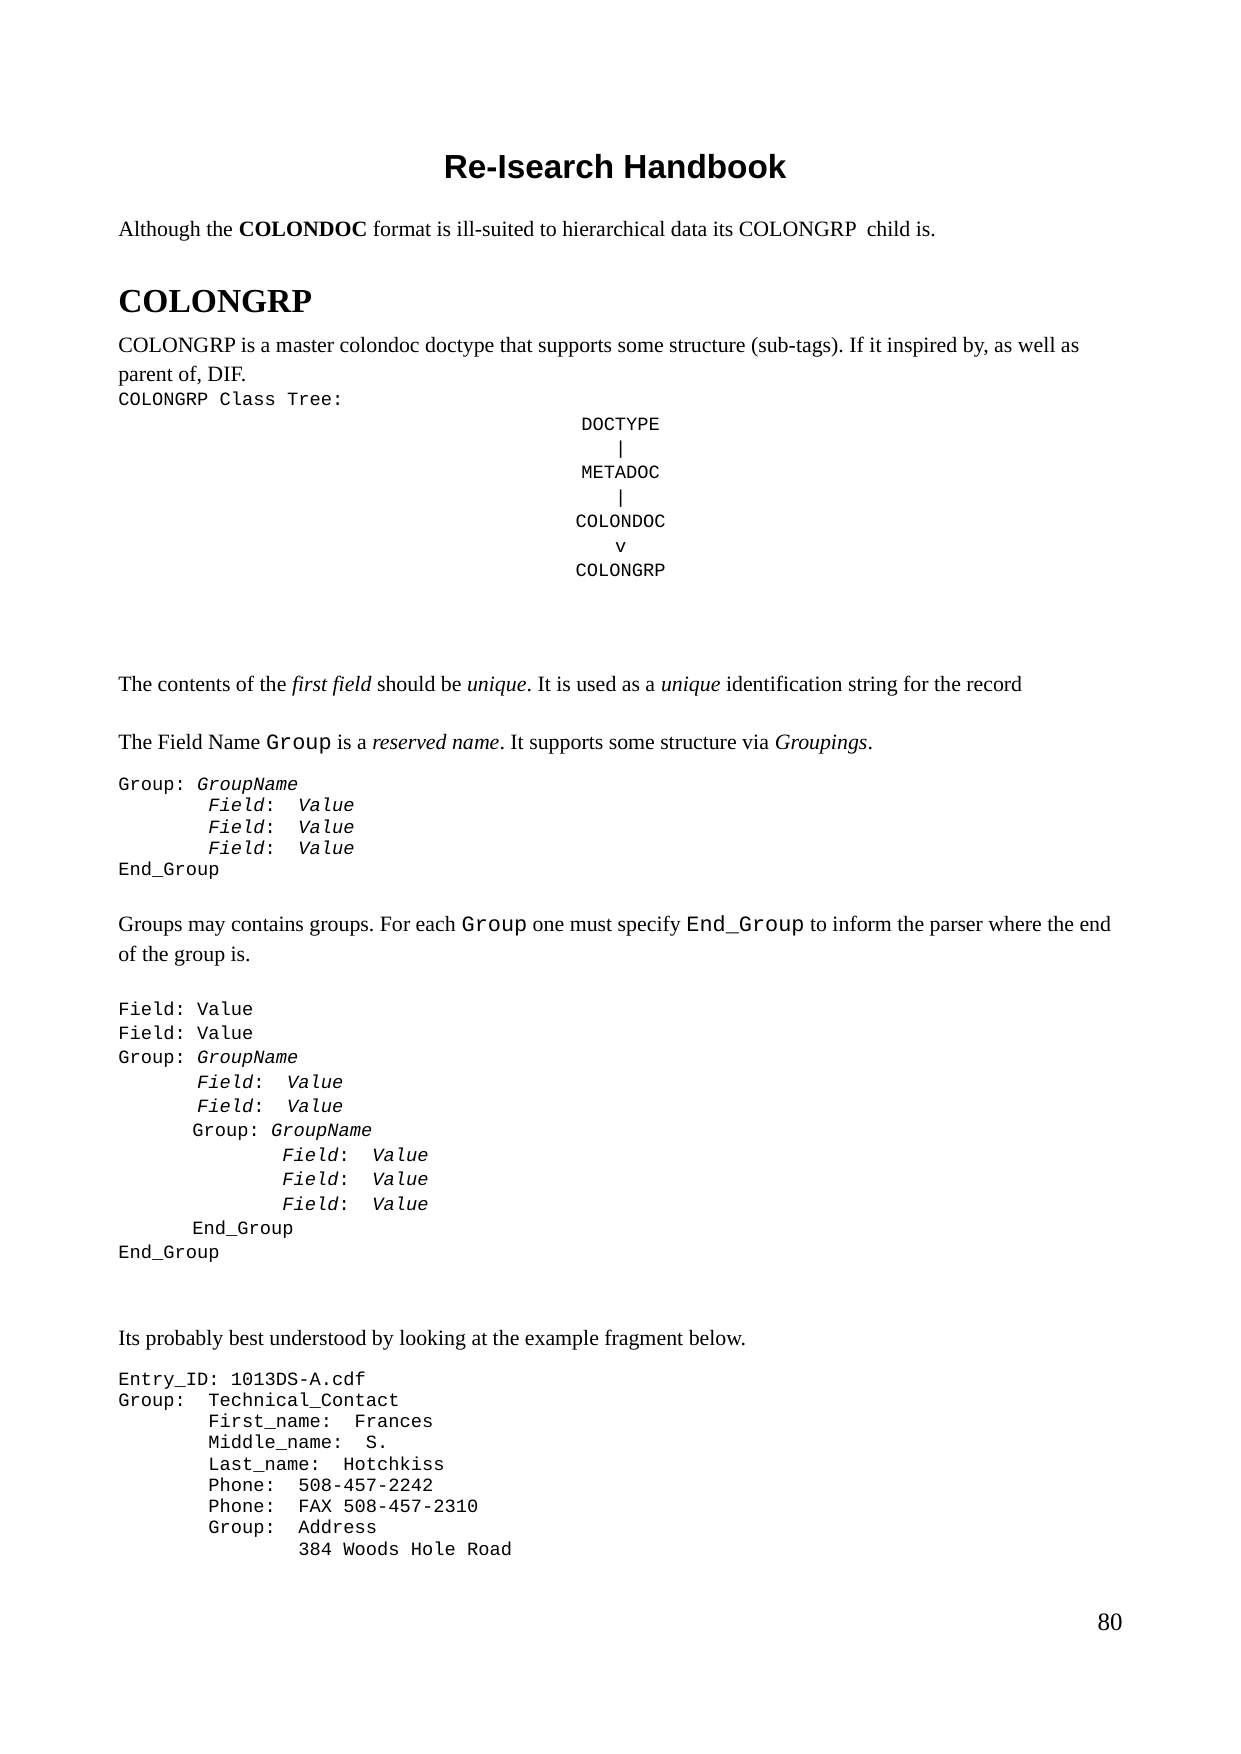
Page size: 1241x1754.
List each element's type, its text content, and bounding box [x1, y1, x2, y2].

text The contents of the first field should be unique. It is used as a unique identification string for the record [118, 671, 1122, 696]
text Group: Address [118, 1518, 1122, 1539]
text COLONGRP Class Tree: [118, 390, 1122, 411]
text | [118, 439, 1122, 460]
text v [118, 536, 1122, 558]
text Groups may contains groups. For each Group one must specify End_Group to inform the parser where the end of the group is. [118, 911, 1122, 967]
text End_Group [118, 1243, 1122, 1264]
text Field: Value [192, 1170, 1122, 1191]
text Phone: 508-457-2242 [118, 1476, 1122, 1497]
text 384 Woods Hole Road [118, 1539, 1122, 1561]
text Field: Value [192, 1194, 1122, 1216]
text Field: Value [118, 796, 1122, 817]
text Field: Value [118, 817, 1122, 839]
text METADOC [118, 463, 1122, 484]
subtitle COLONGRP [118, 281, 1122, 320]
text Field: Value [118, 1024, 1122, 1045]
text End_Group [192, 1219, 1122, 1240]
text Phone: FAX 508-457-2310 [118, 1497, 1122, 1518]
text Entry_ID: 1013DS-A.cdf [118, 1369, 1122, 1391]
text Its probably best understood by looking at the example fragment below. [118, 1325, 1122, 1351]
text Although the COLONDOC format is ill-suited to hierarchical data its COLONGRP child is. [118, 216, 1122, 241]
text Group: GroupName [118, 775, 1122, 796]
text Group: Technical_Contact [118, 1391, 1122, 1412]
text COLONGRP [118, 561, 1122, 582]
text Group: GroupName [118, 1048, 1122, 1069]
text Middle_name: S. [118, 1433, 1122, 1454]
text Group: GroupName [192, 1121, 1122, 1142]
text COLONGRP is a master colondoc doctype that supports some structure (sub-tags). If it inspired by, as well as parent of, DIF. [118, 332, 1122, 386]
text End_Group [118, 860, 1122, 881]
text COLONDOC [118, 512, 1122, 533]
text Field: Value [118, 1072, 1122, 1094]
text Field: Value [192, 1146, 1122, 1167]
text First_name: Frances [118, 1412, 1122, 1433]
text Field: Value [118, 839, 1122, 860]
text DOCTYPE [118, 414, 1122, 436]
text Field: Value [118, 1097, 1122, 1118]
text The Field Name Group is a reserved name. It supports some structure via Groupings. [118, 729, 1122, 756]
text | [118, 488, 1122, 509]
text Last_name: Hotchkiss [118, 1454, 1122, 1476]
text Field: Value [118, 999, 1122, 1021]
